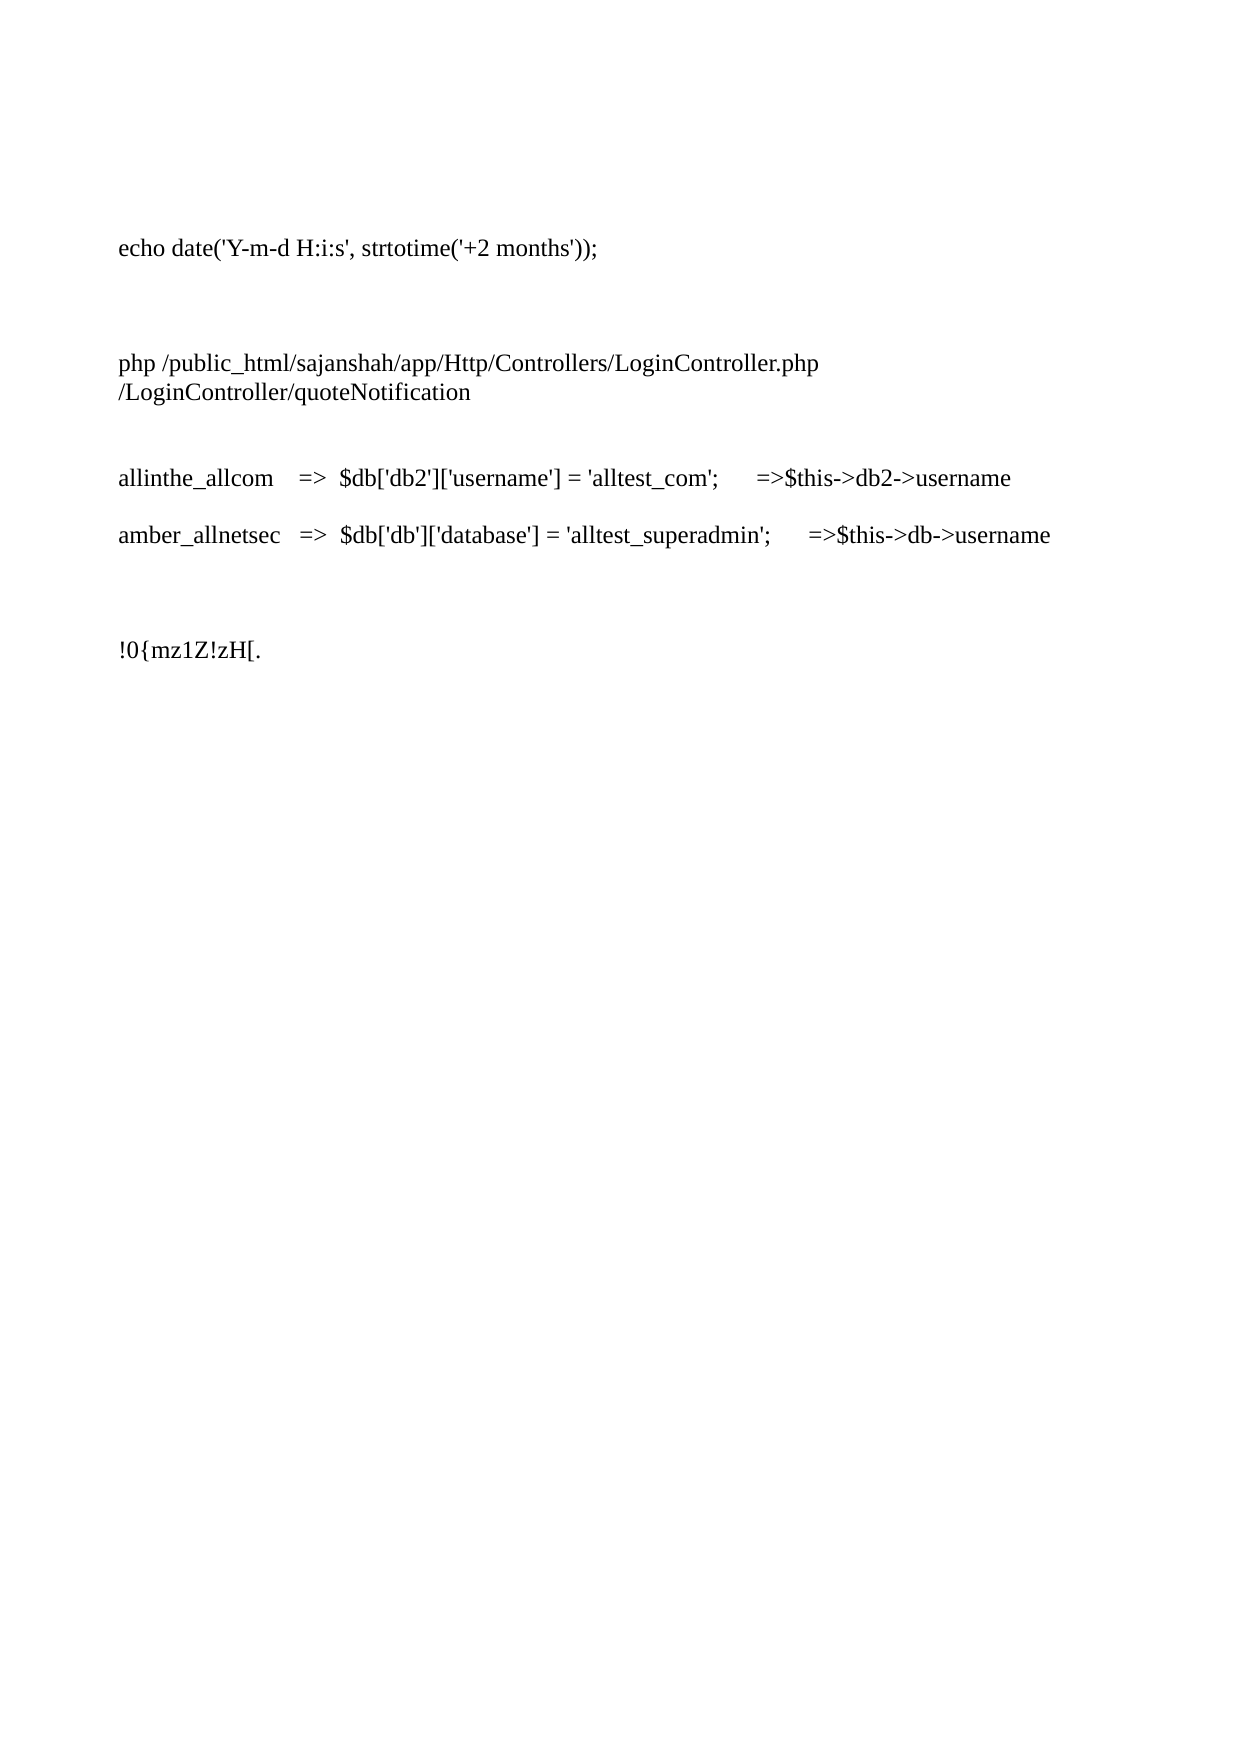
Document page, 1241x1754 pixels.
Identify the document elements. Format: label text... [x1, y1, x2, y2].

text allinthe_allcom => $db['db2']['username'] = 'alltest_com'; =>$this->db2->username [118, 463, 1122, 492]
text amber_allnetsec => $db['db']['database'] = 'alltest_superadmin'; =>$this->db->username [118, 521, 1122, 549]
text php /public_html/sajanshah/app/Http/Controllers/LoginController.php /LoginController/quoteNotification [118, 348, 1122, 406]
text echo date('Y-m-d H:i:s', strtotime('+2 months')); [118, 233, 1122, 262]
text !0{mz1Z!zH[. [118, 636, 1122, 664]
